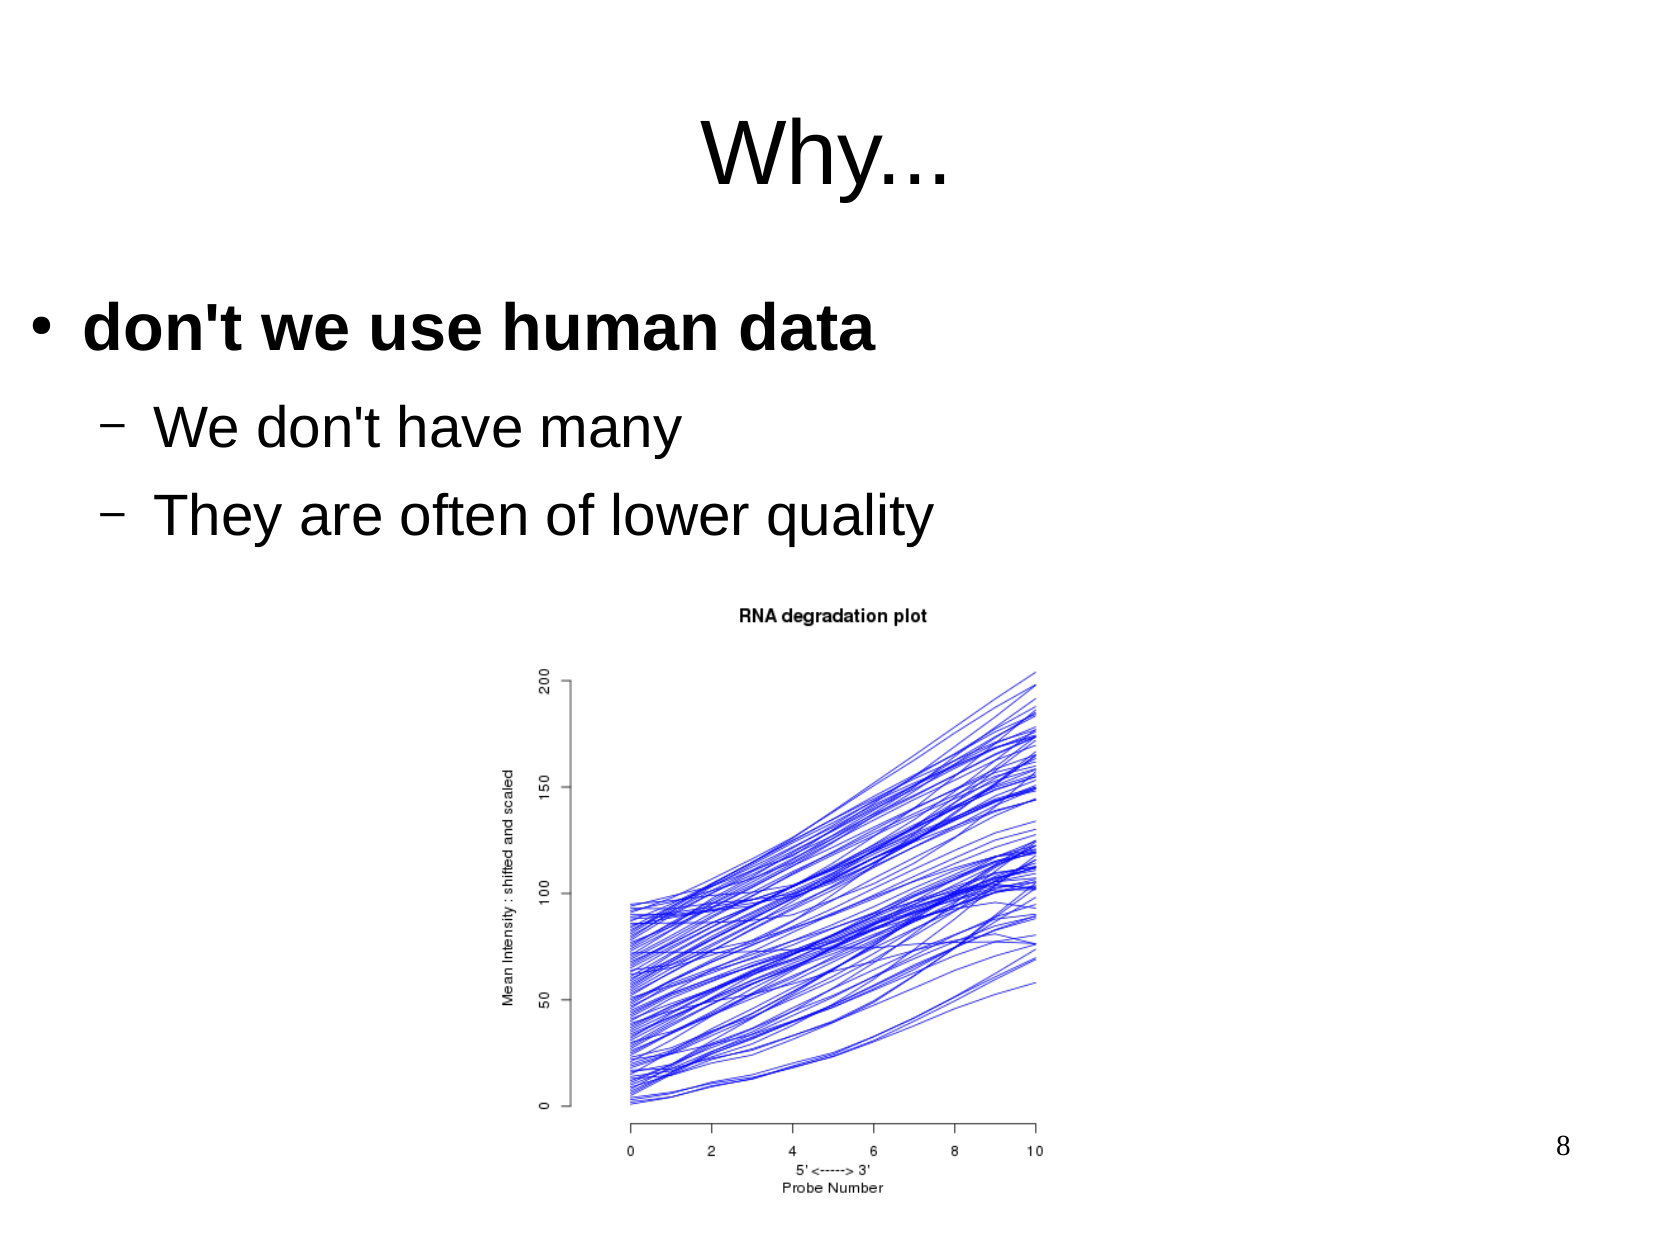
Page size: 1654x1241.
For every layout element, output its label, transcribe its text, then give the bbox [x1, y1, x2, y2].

list don't we use human data We don't have many They are often of lower quality [11, 290, 1501, 1010]
picture [496, 578, 1134, 1217]
title Why... [82, 49, 1571, 257]
